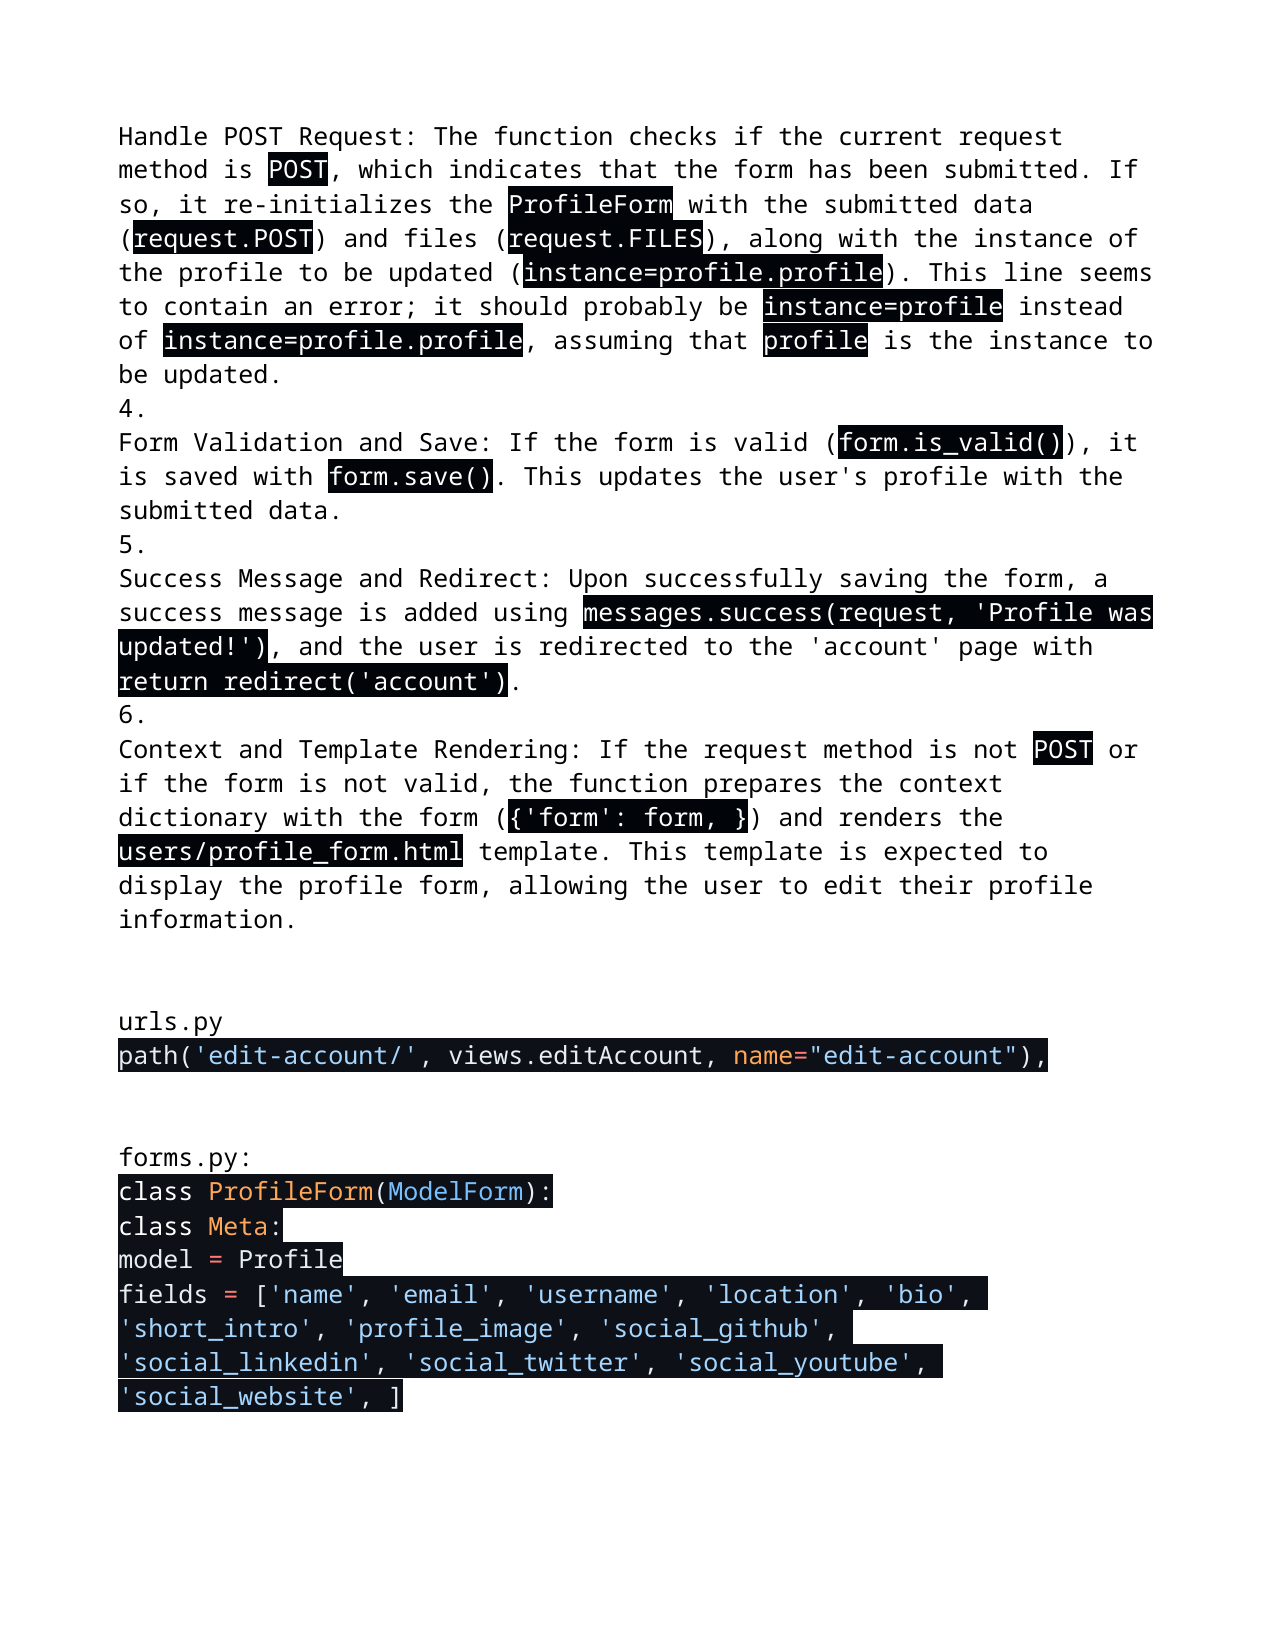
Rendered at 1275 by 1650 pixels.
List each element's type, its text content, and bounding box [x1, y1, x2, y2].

text 5. [118, 527, 1146, 561]
text urls.py [118, 1004, 1157, 1038]
text path('edit-account/', views.editAccount, name="edit-account"), [118, 1038, 1157, 1072]
text Success Message and Redirect: Upon successfully saving the form, a success message is added using messages.success(request, 'Profile was updated!'), and the user is redirected to the 'account' page with return redirect('account'). [118, 561, 1157, 697]
text 4. [118, 391, 1146, 425]
text fields = ['name', 'email', 'username', 'location', 'bio', [118, 1276, 1157, 1310]
text forms.py: [118, 1140, 1157, 1174]
text Form Validation and Save: If the form is valid (form.is_valid()), it is saved with form.save(). This updates the user's profile with the submitted data. [118, 425, 1157, 527]
text 'social_website', ] [118, 1378, 1157, 1412]
text 6. [118, 697, 1146, 731]
text 'short_intro', 'profile_image', 'social_github', [118, 1310, 1157, 1344]
text class ProfileForm(ModelForm): [118, 1174, 1157, 1208]
text Handle POST Request: The function checks if the current request method is POST, which indicates that the form has been submitted. If so, it re-initializes the ProfileForm with the submitted data (request.POST) and files (request.FILES), along with the instance of the profile to be updated (instance=profile.profile). This line seems to contain an error; it should probably be instance=profile instead of instance=profile.profile, assuming that profile is the instance to be updated. [118, 118, 1157, 391]
text model = Profile [118, 1242, 1157, 1276]
text class Meta: [118, 1208, 1157, 1242]
text Context and Template Rendering: If the request method is not POST or if the form is not valid, the function prepares the context dictionary with the form ({'form': form, }) and renders the users/profile_form.html template. This template is expected to display the profile form, allowing the user to edit their profile information. [118, 731, 1157, 936]
text 'social_linkedin', 'social_twitter', 'social_youtube', [118, 1344, 1157, 1378]
